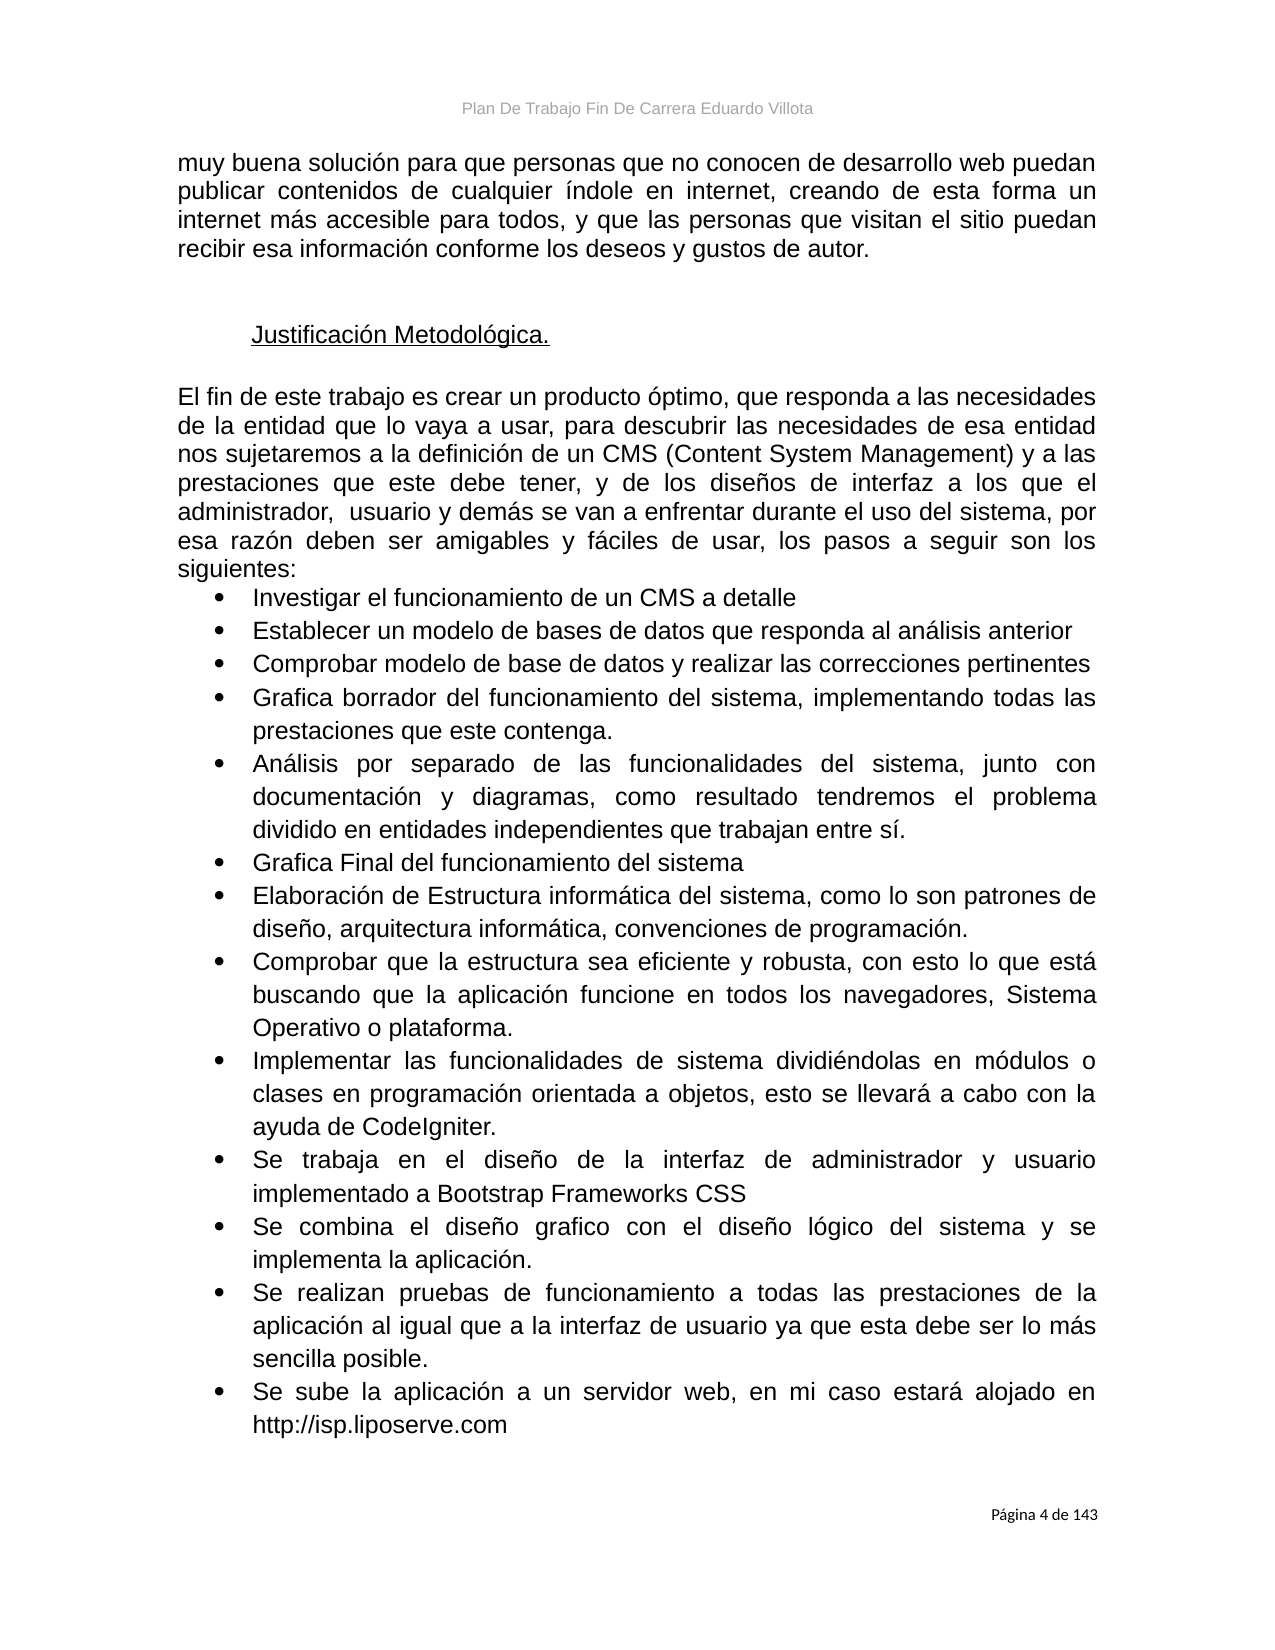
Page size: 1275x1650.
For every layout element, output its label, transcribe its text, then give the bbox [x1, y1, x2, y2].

text muy buena solución para que personas que no conocen de desarrollo web puedan publicar contenidos de cualquier índole en internet, creando de esta forma un internet más accesible para todos, y que las personas que visitan el sitio puedan recibir esa información conforme los deseos y gustos de autor. [177, 148, 1098, 263]
text El fin de este trabajo es crear un producto óptimo, que responda a las necesidades de la entidad que lo vaya a usar, para descubrir las necesidades de esa entidad nos sujetaremos a la definición de un CMS (Content System Management) y a las prestaciones que este debe tener, y de los diseños de interfaz a los que el administrador, usuario y demás se van a enfrentar durante el uso del sistema, por esa razón deben ser amigables y fáciles de usar, los pasos a seguir son los siguientes: [177, 382, 1098, 583]
list Investigar el funcionamiento de un CMS a detalle [215, 583, 1098, 612]
list Se realizan pruebas de funcionamiento a todas las prestaciones de la aplicación al igual que a la interfaz de usuario ya que esta debe ser lo más sencilla posible. [215, 1278, 1098, 1373]
list Análisis por separado de las funcionalidades del sistema, junto con documentación y diagramas, como resultado tendremos el problema dividido en entidades independientes que trabajan entre sí. [215, 749, 1098, 843]
list Grafica borrador del funcionamiento del sistema, implementando todas las prestaciones que este contenga. [215, 682, 1098, 744]
list Elaboración de Estructura informática del sistema, como lo son patrones de diseño, arquitectura informática, convenciones de programación. [215, 881, 1098, 943]
list Establecer un modelo de bases de datos que responda al análisis anterior [215, 616, 1098, 645]
list Se combina el diseño grafico con el diseño lógico del sistema y se implementa la aplicación. [215, 1212, 1098, 1273]
list Se trabaja en el diseño de la interfaz de administrador y usuario implementado a Bootstrap Frameworks CSS [215, 1145, 1098, 1207]
list Comprobar que la estructura sea eficiente y robusta, con esto lo que está buscando que la aplicación funcione en todos los navegadores, Sistema Operativo o plataforma. [215, 947, 1098, 1042]
text Justificación Metodológica. [177, 320, 1098, 349]
list Grafica Final del funcionamiento del sistema [215, 848, 1098, 877]
list Se sube la aplicación a un servidor web, en mi caso estará alojado en http://isp.liposerve.com [215, 1377, 1098, 1439]
list Comprobar modelo de base de datos y realizar las correcciones pertinentes [215, 649, 1098, 678]
list Implementar las funcionalidades de sistema dividiéndolas en módulos o clases en programación orientada a objetos, esto se llevará a cabo con la ayuda de CodeIgniter. [215, 1046, 1098, 1141]
